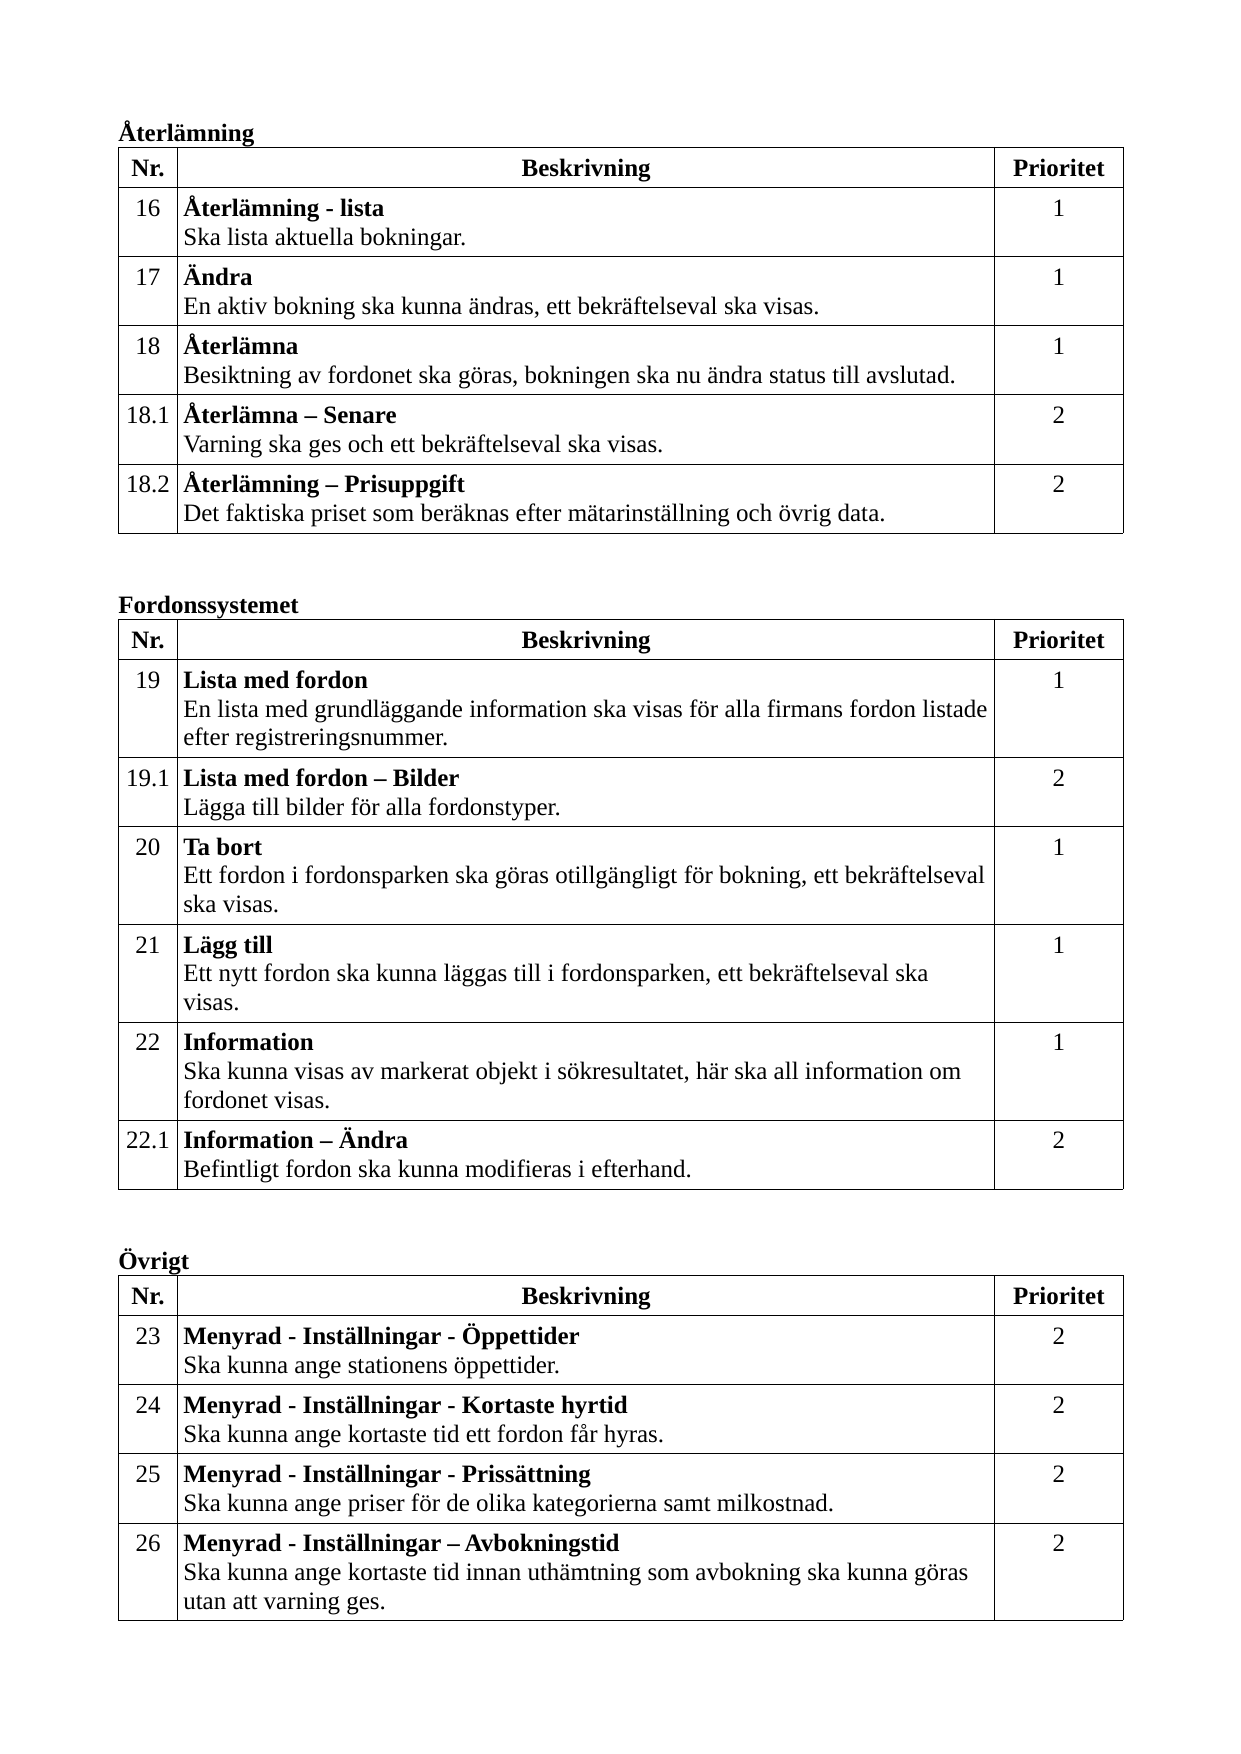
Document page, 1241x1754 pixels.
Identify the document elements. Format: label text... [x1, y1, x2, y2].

table_cell 16 [119, 188, 177, 256]
table_cell 19 [119, 660, 177, 757]
table_cell Information Ska kunna visas av markerat objekt i sökresultatet, här ska all information om fordonet visas. [178, 1023, 994, 1119]
table_cell 2 [995, 1524, 1123, 1620]
table_cell 25 [119, 1454, 177, 1522]
table_cell 1 [995, 660, 1123, 757]
table_header Prioritet [995, 1276, 1123, 1315]
table_cell 1 [995, 827, 1123, 924]
table_cell 1 [995, 925, 1123, 1022]
table_cell Ta bort Ett fordon i fordonsparken ska göras otillgängligt för bokning, ett bekräftelseval ska visas. [178, 827, 994, 924]
table_cell Återlämna Besiktning av fordonet ska göras, bokningen ska nu ändra status till avslutad. [178, 326, 994, 394]
table_cell 2 [995, 758, 1123, 826]
table_cell 21 [119, 925, 177, 1022]
table_cell 22 [119, 1023, 177, 1119]
table_header Prioritet [995, 148, 1123, 187]
table_header Beskrivning [178, 620, 994, 659]
table_cell Menyrad - Inställningar - Prissättning Ska kunna ange priser för de olika kategorierna samt milkostnad. [178, 1454, 994, 1522]
table_cell 17 [119, 257, 177, 325]
table_cell Återlämning - lista Ska lista aktuella bokningar. [178, 188, 994, 256]
table_header Beskrivning [178, 1276, 994, 1315]
table_cell Menyrad - Inställningar - Öppettider Ska kunna ange stationens öppettider. [178, 1316, 994, 1384]
table_cell 1 [995, 1023, 1123, 1119]
table_header Prioritet [995, 620, 1123, 659]
text Återlämning [118, 118, 1122, 147]
table_cell 1 [995, 257, 1123, 325]
table_header Nr. [119, 1276, 177, 1315]
table_cell Information – Ändra Befintligt fordon ska kunna modifieras i efterhand. [178, 1121, 994, 1188]
table_cell 1 [995, 188, 1123, 256]
table_cell 18 [119, 326, 177, 394]
table_cell 18,2 [119, 465, 177, 532]
table_cell 2 [995, 1385, 1123, 1453]
table_cell 2 [995, 1454, 1123, 1522]
text Övrigt [118, 1246, 1122, 1275]
table_cell Lista med fordon – Bilder Lägga till bilder för alla fordonstyper. [178, 758, 994, 826]
table_cell 19,1 [119, 758, 177, 826]
table_cell 26 [119, 1524, 177, 1620]
table_cell 23 [119, 1316, 177, 1384]
table_header Nr. [119, 620, 177, 659]
table_cell 24 [119, 1385, 177, 1453]
table_cell Ändra En aktiv bokning ska kunna ändras, ett bekräftelseval ska visas. [178, 257, 994, 325]
table_header Beskrivning [178, 148, 994, 187]
table_cell 2 [995, 395, 1123, 463]
table_cell 20 [119, 827, 177, 924]
table_cell Lägg till Ett nytt fordon ska kunna läggas till i fordonsparken, ett bekräftelseval ska visas. [178, 925, 994, 1022]
table_cell 2 [995, 465, 1123, 532]
table_cell Menyrad - Inställningar – Avbokningstid Ska kunna ange kortaste tid innan uthämtning som avbokning ska kunna göras utan att varning ges. [178, 1524, 994, 1620]
table_header Nr. [119, 148, 177, 187]
table_cell 2 [995, 1121, 1123, 1188]
table_cell 18,1 [119, 395, 177, 463]
table_cell 22,1 [119, 1121, 177, 1188]
text Fordonssystemet [118, 590, 1122, 619]
table_cell Återlämna – Senare Varning ska ges och ett bekräftelseval ska visas. [178, 395, 994, 463]
table_cell Återlämning – Prisuppgift Det faktiska priset som beräknas efter mätarinställning och övrig data. [178, 465, 994, 532]
table_cell Lista med fordon En lista med grundläggande information ska visas för alla firmans fordon listade efter registreringsnummer. [178, 660, 994, 757]
table_cell 2 [995, 1316, 1123, 1384]
table_cell Menyrad - Inställningar - Kortaste hyrtid Ska kunna ange kortaste tid ett fordon får hyras. [178, 1385, 994, 1453]
table_cell 1 [995, 326, 1123, 394]
